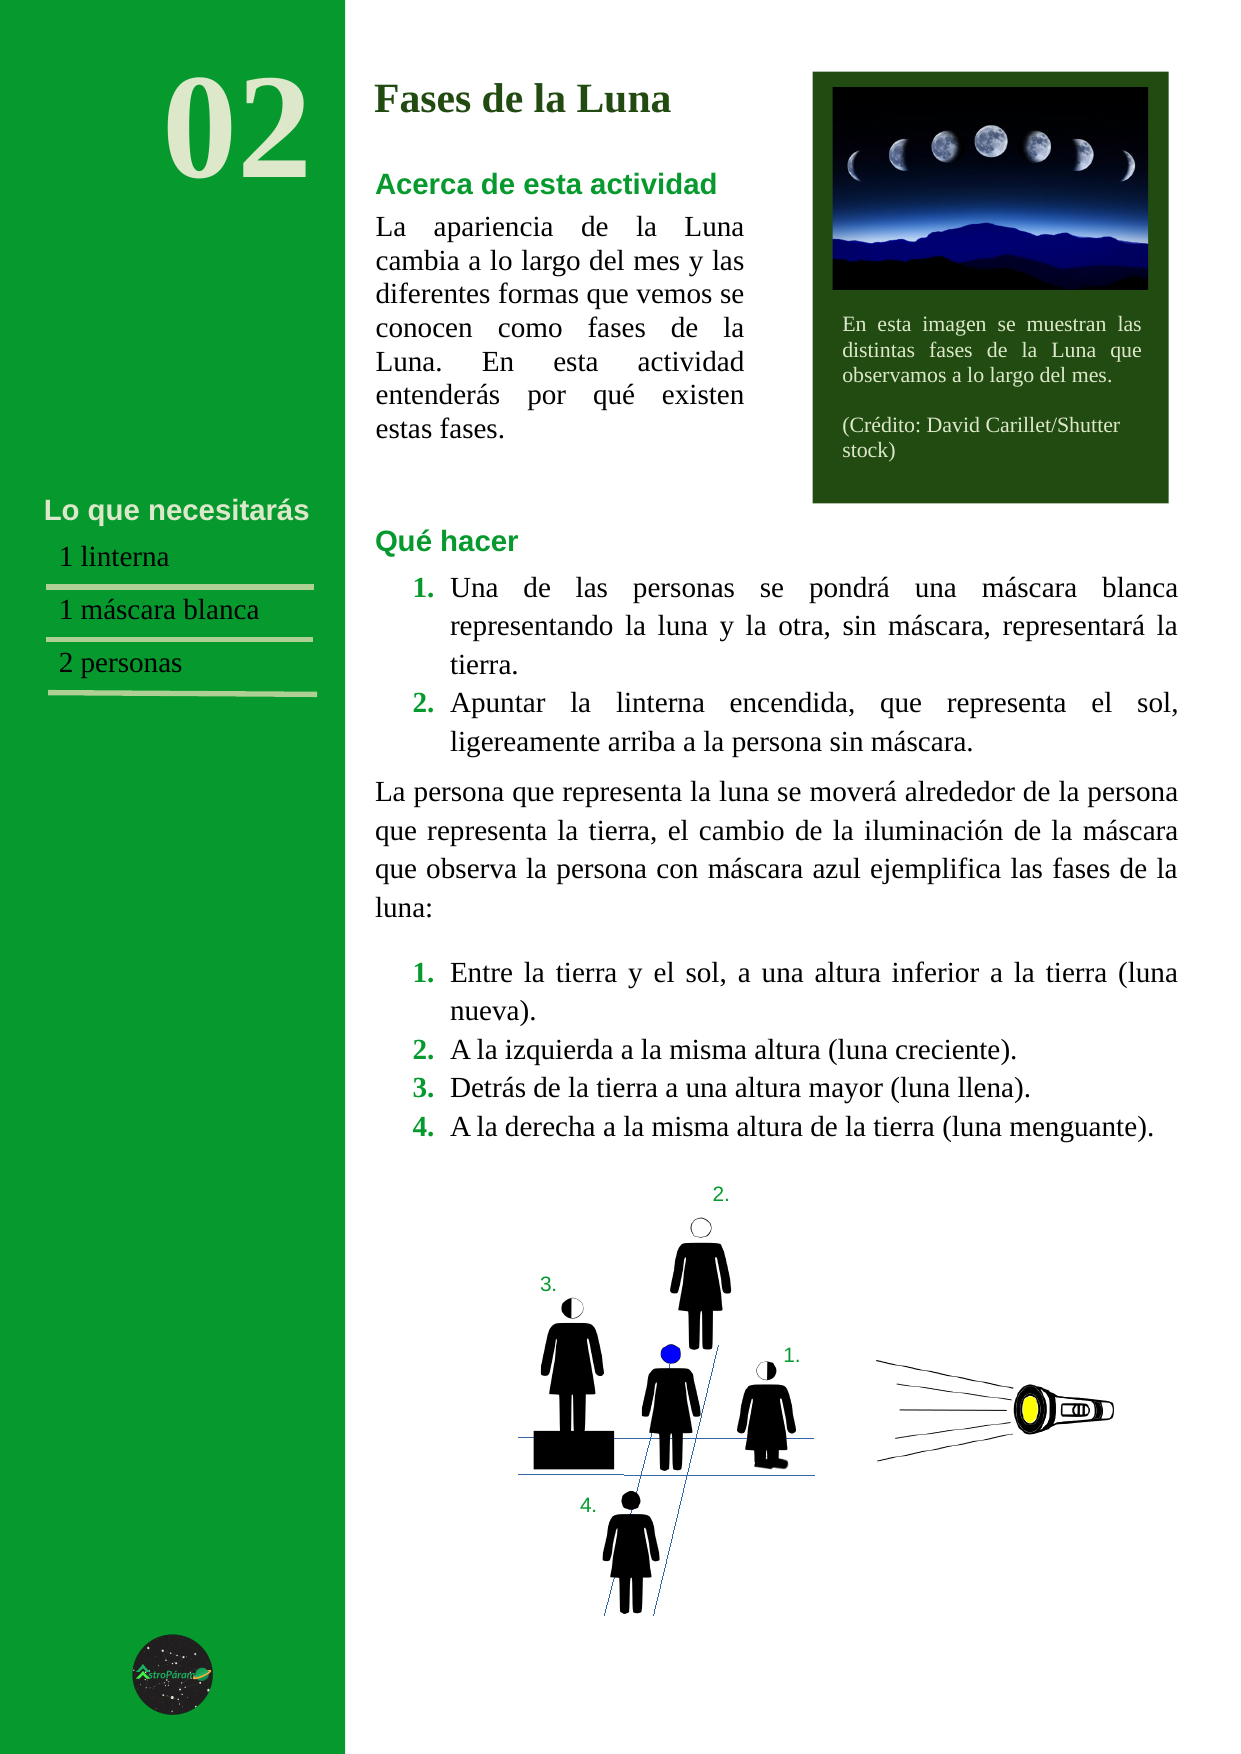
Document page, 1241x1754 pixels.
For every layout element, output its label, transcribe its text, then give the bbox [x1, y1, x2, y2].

picture [602, 1208, 814, 1623]
subtitle Qué hacer [375, 523, 1179, 557]
list Detrás de la tierra a una altura mayor (luna llena). [412, 1071, 1179, 1104]
picture [131, 1633, 214, 1716]
picture [832, 87, 1149, 290]
subtitle Acerca de esta actividad [375, 167, 812, 201]
list A la derecha a la misma altura de la tierra (luna menguante). [412, 1109, 1179, 1143]
list Apuntar la linterna encendida, que representa el sol, ligereamente arriba a la persona sin máscara. [412, 685, 1179, 757]
list A la izquierda a la misma altura (luna creciente). [412, 1032, 1179, 1066]
list Entre la tierra y el sol, a una altura inferior a la tierra (luna nueva). [412, 955, 1179, 1027]
list Una de las personas se pondrá una máscara blanca representando la luna y la otra, sin máscara, representará la tierra. [412, 570, 1179, 680]
picture [871, 1360, 1114, 1595]
text La persona que representa la luna se moverá alrededor de la persona que representa la tierra, el cambio de la iluminación de la máscara que observa la persona con máscara azul ejemplifica las fases de la luna: [375, 774, 1179, 923]
